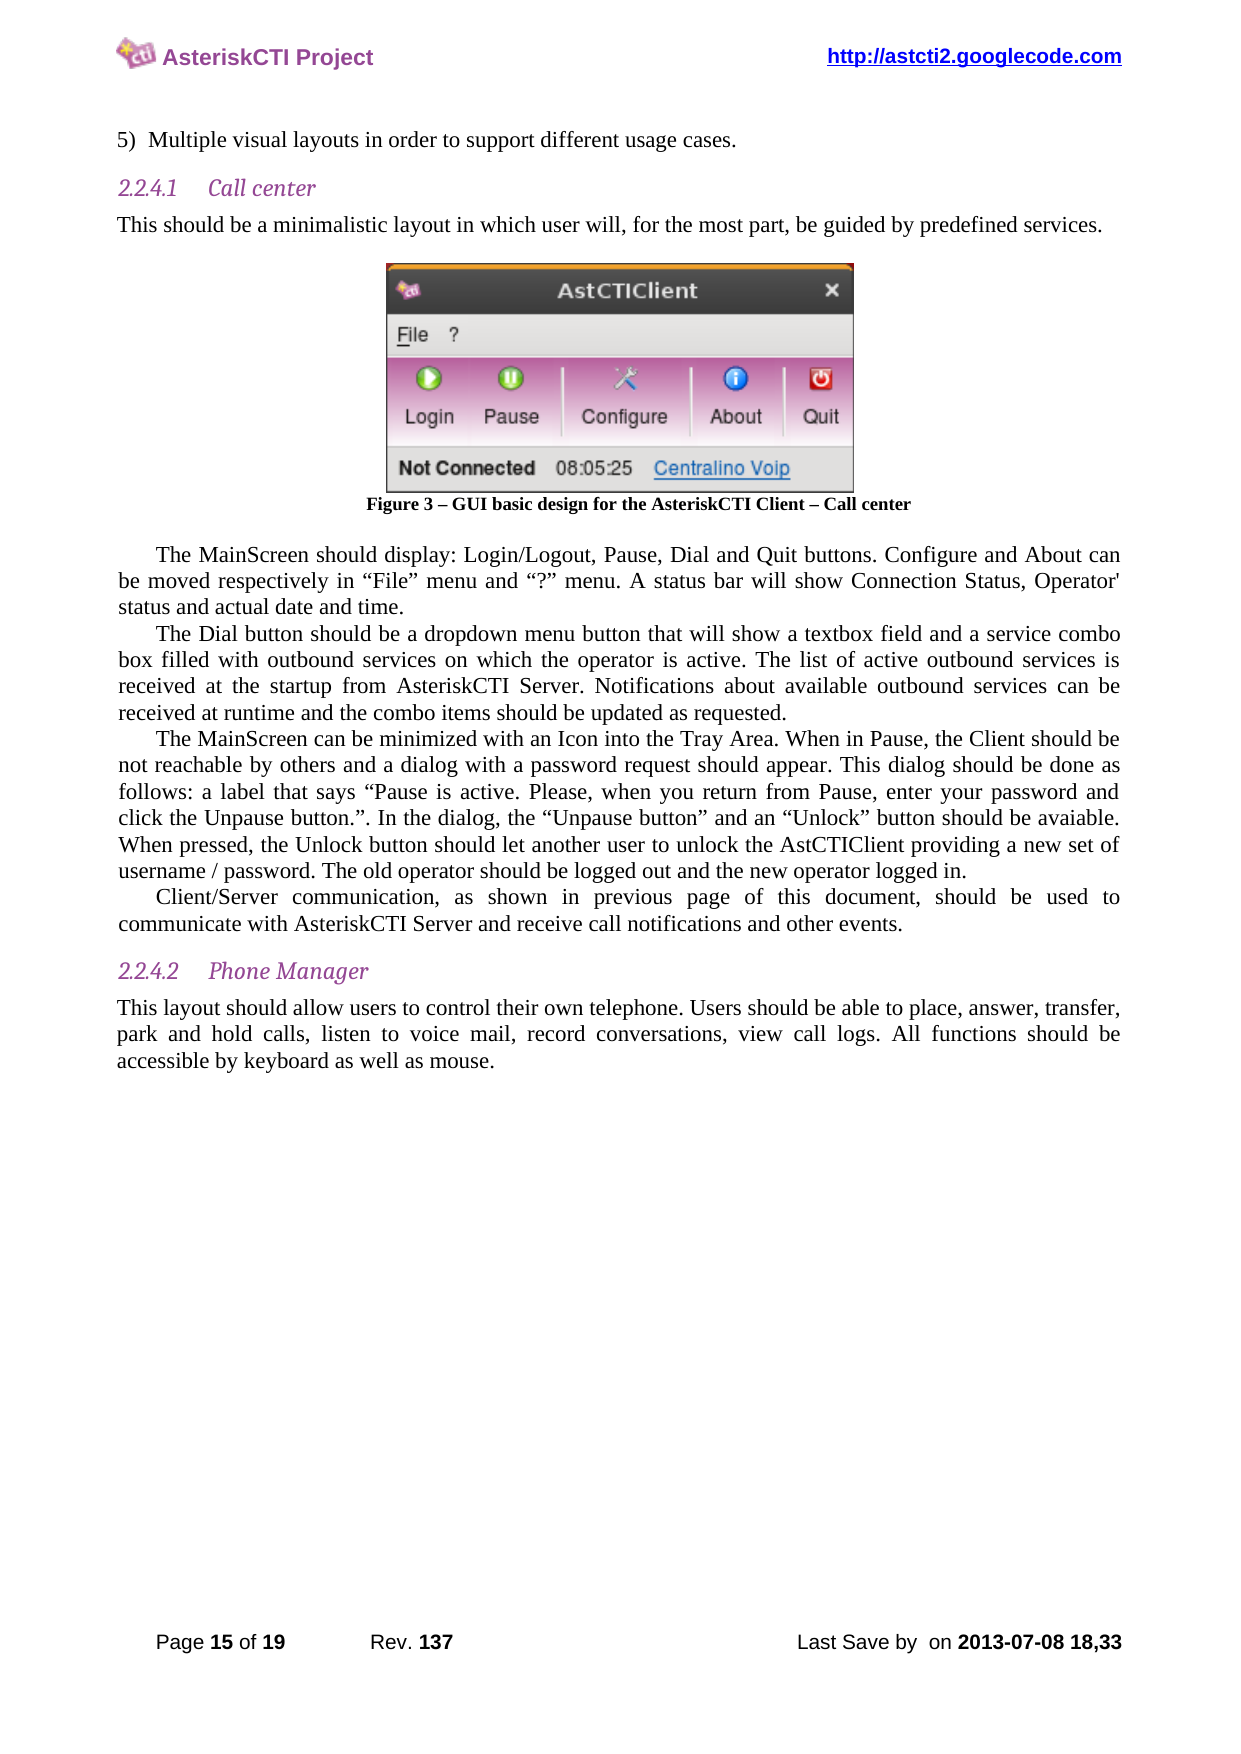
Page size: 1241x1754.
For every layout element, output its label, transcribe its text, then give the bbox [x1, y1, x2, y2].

text This layout should allow users to control their own telephone. Users should be able to place, answer, transfer, park and hold calls, listen to voice mail, record conversations, view call logs. All functions should be accessible by keyboard as well as mouse. [117, 994, 1122, 1073]
subtitle Call center [118, 174, 1122, 202]
text The MainScreen can be minimized with an Icon into the Tray Area. When in Pause, the Client should be not reachable by others and a dialog with a password request should appear. This dialog should be done as follows: a label that says “Pause is active. Please, when you return from Pause, enter your password and click the Unpause button.”. In the dialog, the “Unpause button” and an “Unlock” button should be avaiable. When pressed, the Unlock button should let another user to unlock the AstCTIClient providing a new set of username / password. The old operator should be logged out and the new operator logged in. [118, 725, 1122, 883]
text This should be a minimalistic layout in which user will, for the most part, be guided by predefined services. [117, 211, 1122, 237]
picture [386, 263, 854, 493]
text The Dial button should be a dropdown menu button that will show a textbox field and a service combo box filled with outbound services on which the operator is active. The list of active outbound services is received at the startup from AsteriskCTI Server. Notifications about available outbound services can be received at runtime and the combo items should be updated as requested. [118, 620, 1122, 725]
list Multiple visual layouts in order to support different usage cases. [117, 127, 1122, 153]
picture [116, 34, 157, 74]
subtitle Phone Manager [118, 957, 1122, 986]
text Client/Server communication, as shown in previous page of this document, should be used to communicate with AsteriskCTI Server and receive call notifications and other events. [118, 883, 1122, 936]
text The MainScreen should display: Login/Logout, Pause, Dial and Quit buttons. Configure and About can be moved respectively in “File” menu and “?” menu. A status bar will show Connection Status, Operator' status and actual date and time. [118, 541, 1122, 620]
text Figure 3 – GUI basic design for the AsteriskCTI Client – Call center [118, 493, 1122, 514]
